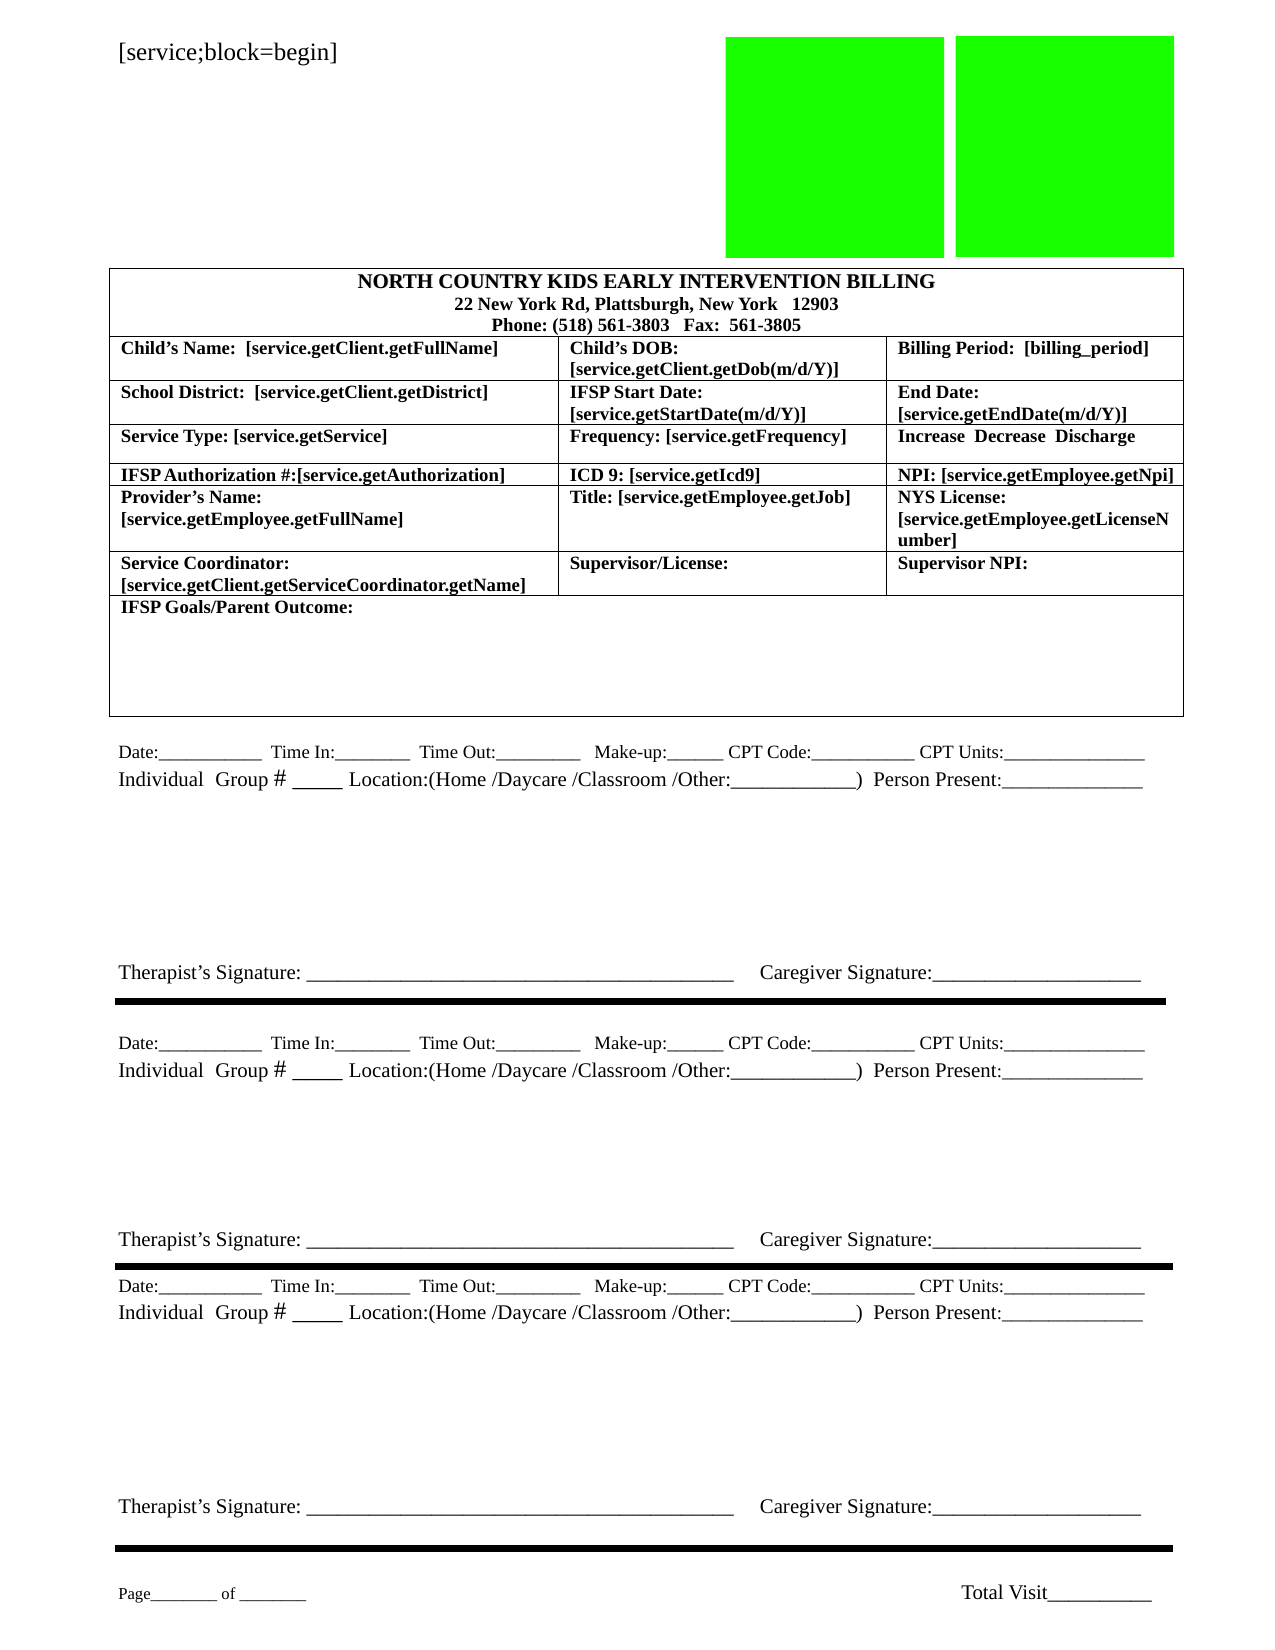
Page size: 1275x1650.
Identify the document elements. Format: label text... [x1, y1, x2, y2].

text [service;block=begin] [118, 37, 725, 66]
table_cell Billing Period: [billing_period] [887, 337, 1183, 380]
text Individual ⁭ Group # ____ Location:(Home ⁭/Daycare ⁭/Classroom ⁭/Other:____________⁭) Person Present:_______________ [118, 763, 1157, 791]
text Date:___________ Time In:________ Time Out:_________ Make-up:______ CPT Code:___________ CPT Units:_______________ [118, 1032, 1157, 1054]
table_cell IFSP Goals/Parent Outcome: [110, 596, 1183, 716]
table_cell IFSP Authorization #:[service.getAuthorization] [110, 464, 558, 485]
table_cell Frequency: [service.getFrequency] [559, 425, 886, 463]
table_cell ICD 9: [service.getIcd9] [559, 464, 886, 485]
text Individual ⁭ Group # ____ Location:(Home ⁭/Daycare ⁭/Classroom ⁭/Other:____________⁭) Person Present:_______________ [118, 1296, 1157, 1325]
table_cell Service Coordinator: [service.getClient.getServiceCoordinator.getName] [110, 552, 558, 595]
text Date:___________ Time In:________ Time Out:_________ Make-up:______ CPT Code:___________ CPT Units:_______________ [118, 741, 1157, 763]
table_cell Service Type: [service.getService] [110, 425, 558, 463]
table_cell End Date: [service.getEndDate(m/d/Y)] [887, 381, 1183, 424]
text Therapist’s Signature: _________________________________________ Caregiver Signature:____________________ [118, 1494, 1157, 1518]
table_cell NYS License: [service.getEmployee.getLicenseNumber] [887, 486, 1183, 551]
table_cell NPI: [service.getEmployee.getNpi] [887, 464, 1183, 485]
text Therapist’s Signature: _________________________________________ Caregiver Signature:____________________ [118, 960, 1157, 984]
picture [725, 37, 945, 258]
table_cell Child’s DOB: [service.getClient.getDob(m/d/Y)] [559, 337, 886, 380]
text Individual ⁭ Group # ____ Location:(Home ⁭/Daycare ⁭/Classroom ⁭/Other:____________⁭) Person Present:_______________ [118, 1054, 1157, 1082]
text Therapist’s Signature: _________________________________________ Caregiver Signature:____________________ [118, 1227, 1157, 1251]
table_cell Supervisor NPI: [887, 552, 1183, 595]
table_header NORTH COUNTRY KIDS EARLY INTERVENTION BILLING 22 New York Rd, Plattsburgh, New York 12903 Phone: (518) 561-3803 Fax: 561-3805 [110, 269, 1183, 336]
table_cell Child’s Name: [service.getClient.getFullName] [110, 337, 558, 380]
table_cell IFSP Start Date: [service.getStartDate(m/d/Y)] [559, 381, 886, 424]
text Page________ of ________ Total Visit__________ [118, 1580, 1157, 1604]
picture [955, 36, 1175, 257]
table_cell School District: [service.getClient.getDistrict] [110, 381, 558, 424]
table_cell Title: [service.getEmployee.getJob] [559, 486, 886, 551]
table_cell Provider’s Name: [service.getEmployee.getFullName] [110, 486, 558, 551]
table_cell Supervisor/License: [559, 552, 886, 595]
table_cell Increase ⁭ Decrease ⁭ Discharge ⁭ [887, 425, 1183, 463]
text Date:___________ Time In:________ Time Out:_________ Make-up:______ CPT Code:___________ CPT Units:_______________ [118, 1275, 1157, 1296]
